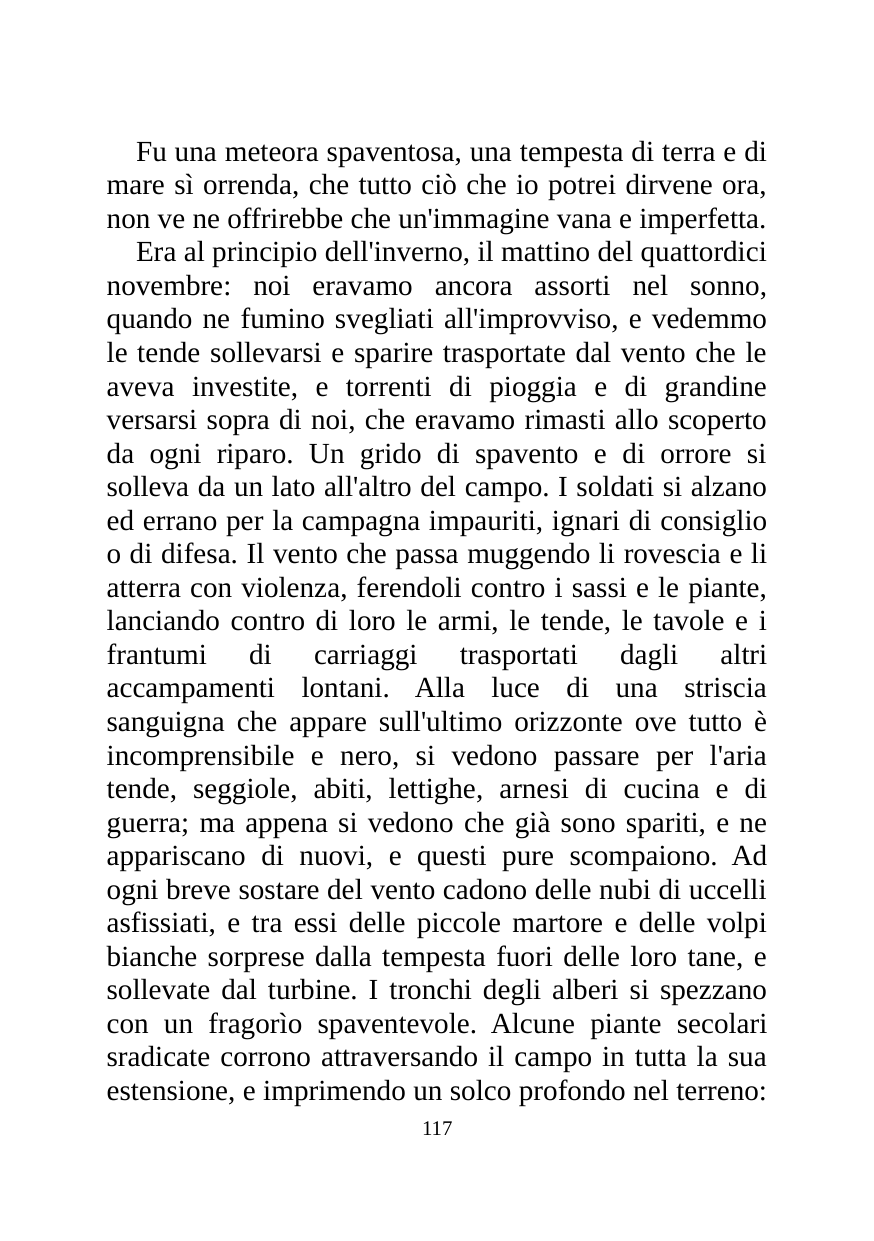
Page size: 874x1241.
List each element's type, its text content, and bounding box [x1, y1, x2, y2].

text Fu una meteora spaventosa, una tempesta di terra e di mare sì orrenda, che tutto ciò che io potrei dirvene ora, non ve ne offrirebbe che un'immagine vana e imperfetta. [106, 134, 768, 234]
text Era al principio dell'inverno, il mattino del quattordici novembre: noi eravamo ancora assorti nel sonno, quando ne fumino svegliati all'improvviso, e vedemmo le tende sollevarsi e sparire trasportate dal vento che le aveva investite, e torrenti di pioggia e di grandine versarsi sopra di noi, che eravamo rimasti allo scoperto da ogni riparo. Un grido di spavento e di orrore si solleva da un lato all'altro del campo. I soldati si alzano ed errano per la campagna impauriti, ignari di consiglio o di difesa. Il vento che passa muggendo li rovescia e li atterra con violenza, ferendoli contro i sassi e le piante, lanciando contro di loro le armi, le tende, le tavole e i frantumi di carriaggi trasportati dagli altri accampamenti lontani. Alla luce di una striscia sanguigna che appare sull'ultimo orizzonte ove tutto è incomprensibile e nero, si vedono passare per l'aria tende, seggiole, abiti, lettighe, arnesi di cucina e di guerra; ma appena si vedono che già sono spariti, e ne appariscano di nuovi, e questi pure scompaiono. Ad ogni breve sostare del vento cadono delle nubi di uccelli asfissiati, e tra essi delle piccole martore e delle volpi bianche sorprese dalla tempesta fuori delle loro tane, e sollevate dal turbine. I tronchi degli alberi si spezzano con un fragorìo spaventevole. Alcune piante secolari sradicate corrono attraversando il campo in tutta la sua estensione, e imprimendo un solco profondo nel terreno: [106, 234, 768, 1107]
